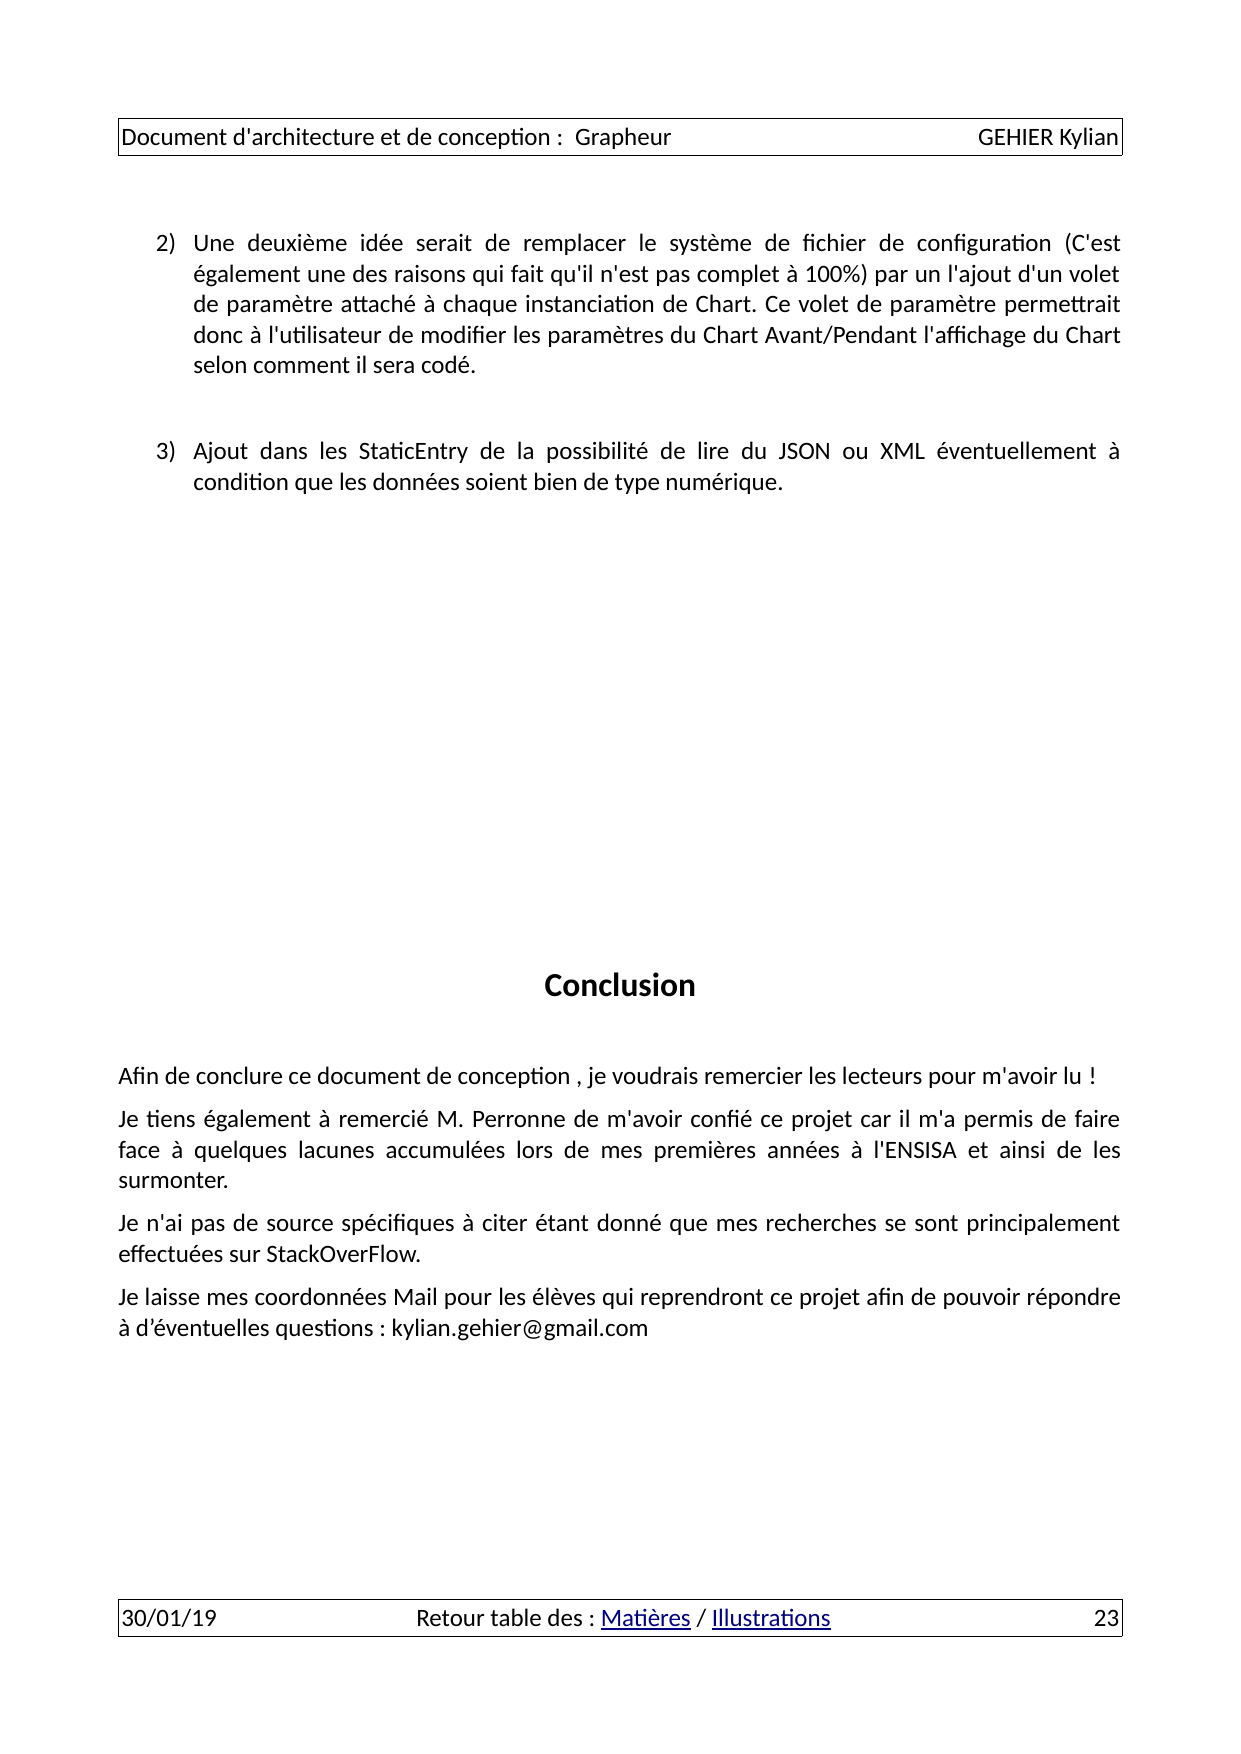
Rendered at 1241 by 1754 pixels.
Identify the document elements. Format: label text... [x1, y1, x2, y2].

list Ajout dans les StaticEntry de la possibilité de lire du JSON ou XML éventuellement à condition que les données soient bien de type numérique. [156, 435, 1122, 496]
text Je laisse mes coordonnées Mail pour les élèves qui reprendront ce projet afin de pouvoir répondre à d’éventuelles questions : kylian.gehier@gmail.com [118, 1281, 1122, 1342]
list Une deuxième idée serait de remplacer le système de fichier de configuration (C'est également une des raisons qui fait qu'il n'est pas complet à 100%) par un l'ajout d'un volet de paramètre attaché à chaque instanciation de Chart. Ce volet de paramètre permettrait donc à l'utilisateur de modifier les paramètres du Chart Avant/Pendant l'affichage du Chart selon comment il sera codé. [156, 227, 1122, 380]
text Afin de conclure ce document de conception , je voudrais remercier les lecteurs pour m'avoir lu ! [118, 1061, 1122, 1091]
text Je n'ai pas de source spécifiques à citer étant donné que mes recherches se sont principalement effectuées sur StackOverFlow. [118, 1208, 1122, 1269]
subtitle Conclusion [118, 964, 1122, 1005]
text Je tiens également à remercié M. Perronne de m'avoir confié ce projet car il m'a permis de faire face à quelques lacunes accumulées lors de mes premières années à l'ENSISA et ainsi de les surmonter. [118, 1103, 1122, 1195]
